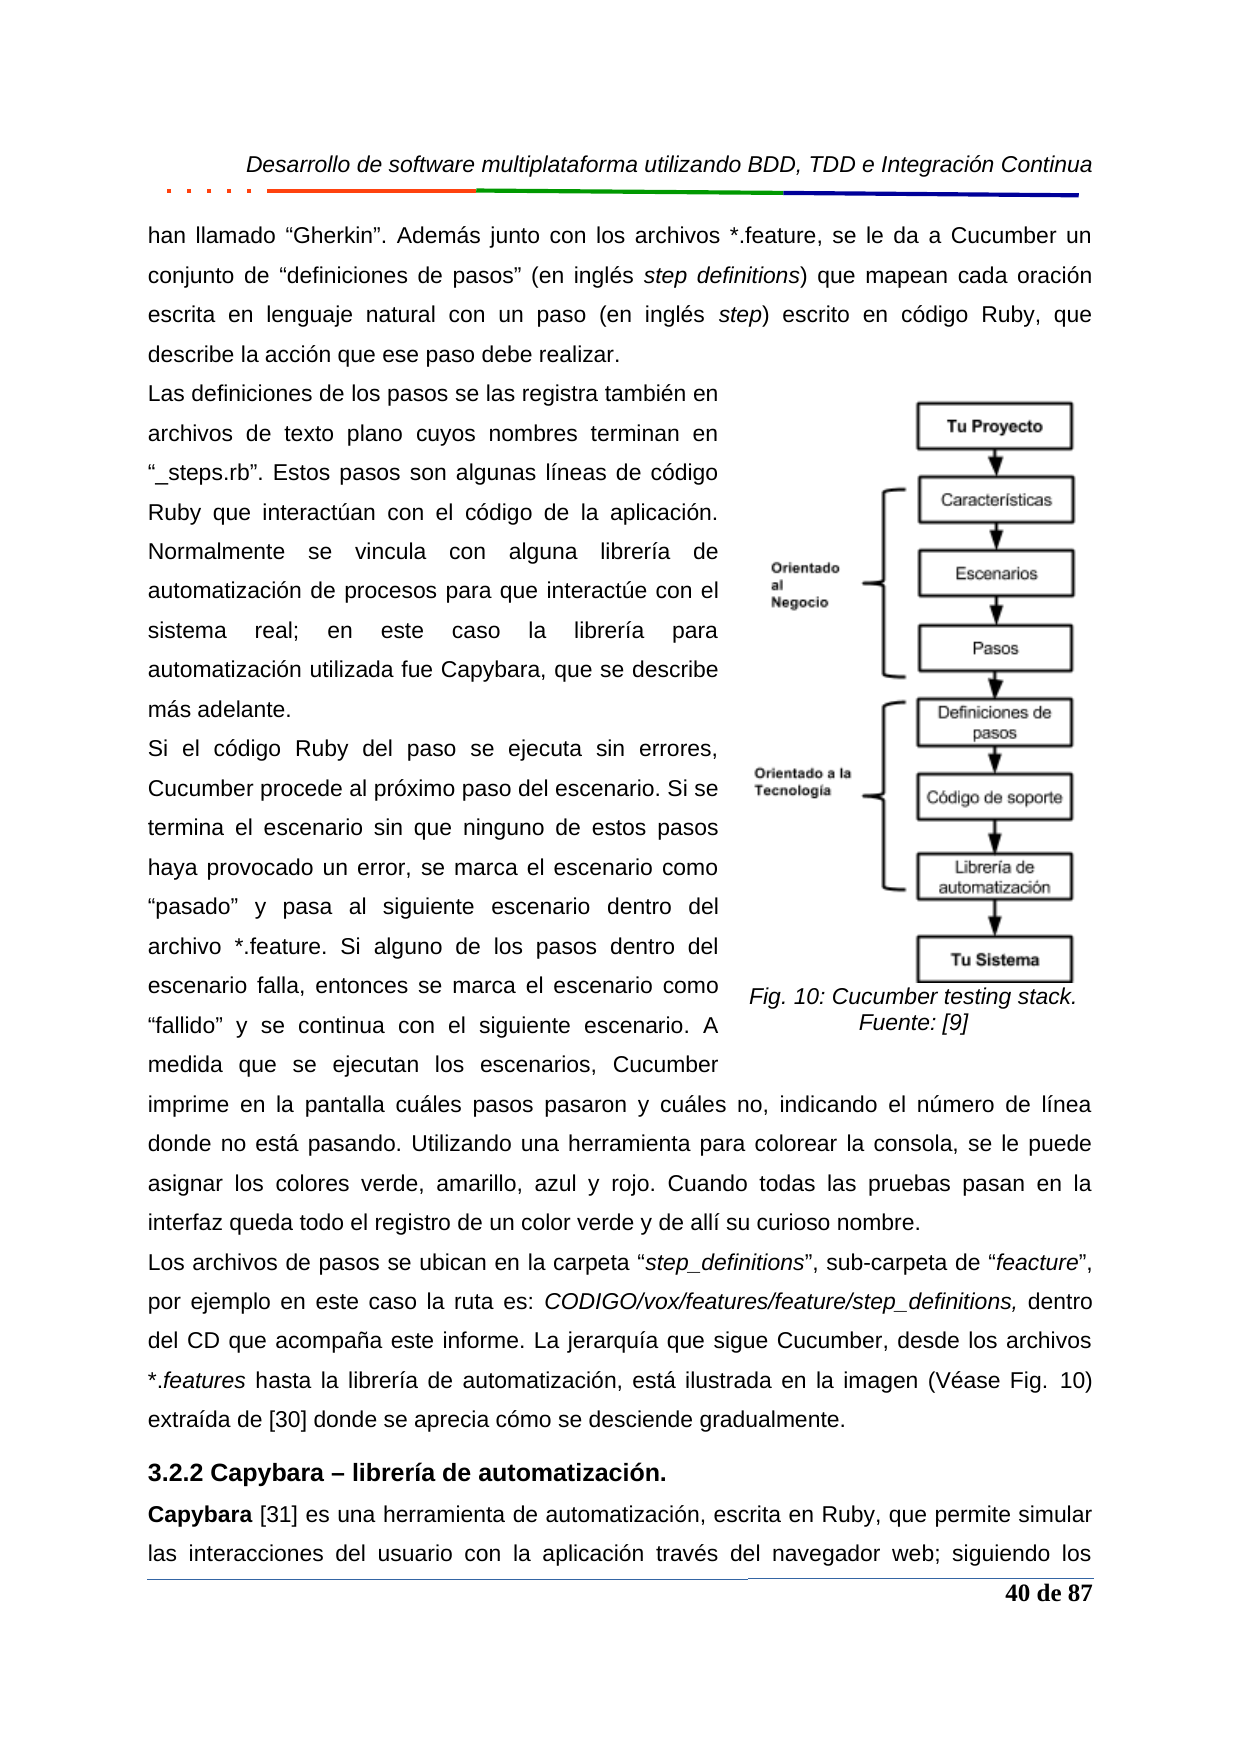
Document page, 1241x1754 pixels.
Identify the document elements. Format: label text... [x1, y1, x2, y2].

text Si el código Ruby del paso se ejecuta sin errores, Cucumber procede al próximo paso del escenario. Si se termina el escenario sin que ninguno de estos pasos haya provocado un error, se marca el escenario como “pasado” y pasa al siguiente escenario dentro del archivo *.feature. Si alguno de los pasos dentro del escenario falla, entonces se marca el escenario como “fallido” y se continua con el siguiente escenario. A medida que se ejecutan los escenarios, Cucumber imprime en la pantalla cuáles pasos pasaron y cuáles no, indicando el número de línea donde no está pasando. Utilizando una herramienta para colorear la consola, se le puede asignar los colores verde, amarillo, azul y rojo. Cuando todas las pruebas pasan en la interfaz queda todo el registro de un color verde y de allí su curioso nombre. [148, 735, 1093, 1235]
text Los archivos de pasos se ubican en la carpeta “step_definitions”, sub-carpeta de “feacture”, por ejemplo en este caso la ruta es: CODIGO/vox/features/feature/step_definitions, dentro del CD que acompaña este informe. La jerarquía que sigue Cucumber, desde los archivos *.features hasta la librería de automatización, está ilustrada en la imagen (Véase Fig. 10) extraída de [30] donde se aprecia cómo se desciende gradualmente. [148, 1248, 1093, 1433]
text Capybara [31] es una herramienta de automatización, escrita en Ruby, que permite simular las interacciones del usuario con la aplicación través del navegador web; siguiendo los [148, 1501, 1093, 1567]
picture [736, 395, 1090, 983]
text han llamado “Gherkin”. Además junto con los archivos *.feature, se le da a Cucumber un conjunto de “definiciones de pasos” (en inglés step definitions) que mapean cada oración escrita en lenguaje natural con un paso (en inglés step) escrito en código Ruby, que describe la acción que ese paso debe realizar. [148, 222, 1093, 367]
text Las definiciones de los pasos se las registra también en archivos de texto plano cuyos nombres terminan en “_steps.rb”. Estos pasos son algunas líneas de código Ruby que interactúan con el código de la aplicación. Normalmente se vincula con alguna librería de automatización de procesos para que interactúe con el sistema real; en este caso la librería para automatización utilizada fue Capybara, que se describe más adelante. [148, 380, 1096, 722]
text Fig. 10: Cucumber testing stack. Fuente: [9] [731, 983, 1096, 1036]
list 3.2.2 Capybara – librería de automatización. [148, 1458, 1093, 1486]
